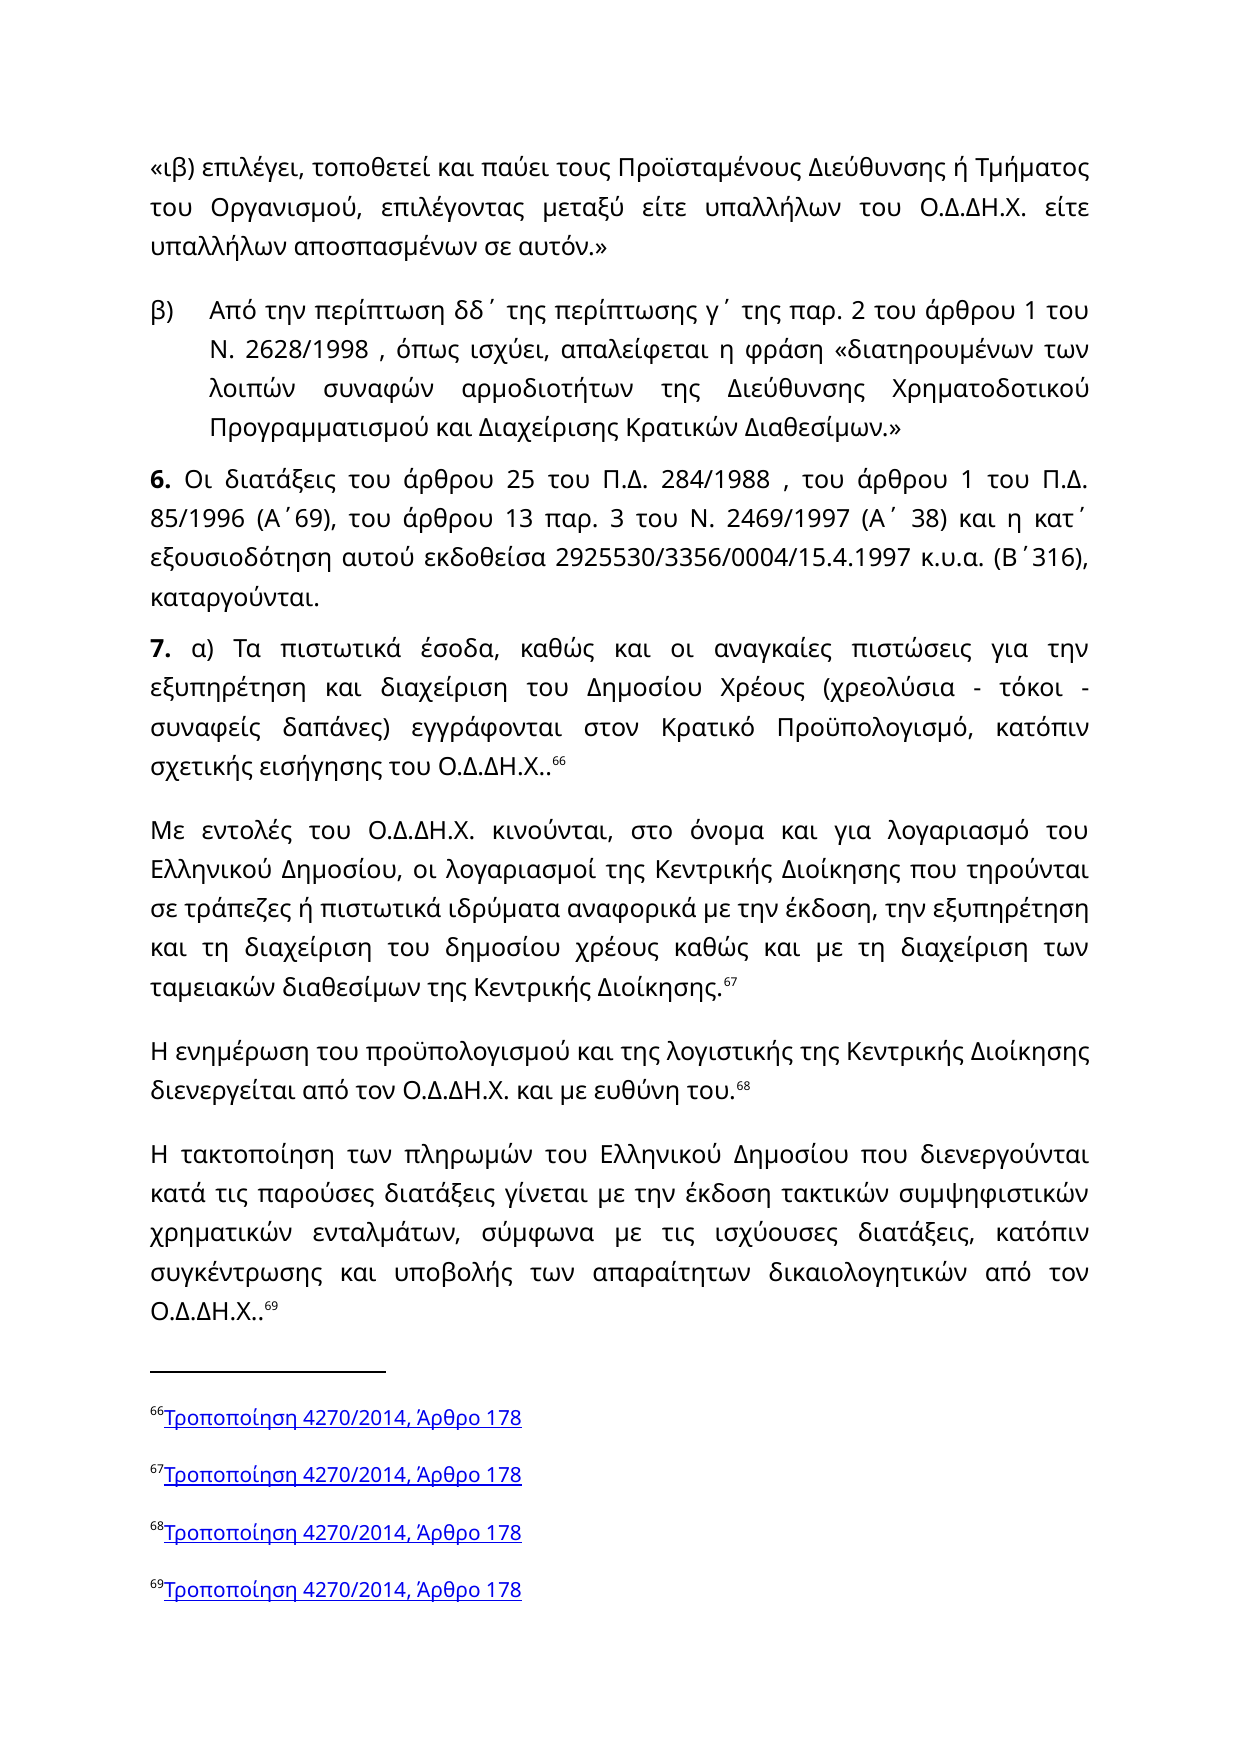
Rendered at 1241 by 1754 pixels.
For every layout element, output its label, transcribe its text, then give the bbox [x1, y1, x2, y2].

text Τροποποίηση 4270/2014, Άρθρο 178 [150, 1403, 1090, 1431]
text «ιβ) επιλέγει, τοποθετεί και παύει τους Προϊσταμένους Διεύθυνσης ή Τμήματος του Οργανισμού, επιλέγοντας μεταξύ είτε υπαλλήλων του Ο.Δ.ΔΗ.Χ. είτε υπαλλήλων αποσπασμένων σε αυτόν.» [150, 150, 1090, 262]
text 6. Οι διατάξεις του άρθρου 25 του Π.Δ. 284/1988 , του άρθρου 1 του Π.Δ. 85/1996 (Α΄69), του άρθρου 13 παρ. 3 του Ν. 2469/1997 (Α΄ 38) και η κατ΄ εξουσιοδότηση αυτού εκδοθείσα 2925530/3356/0004/15.4.1997 κ.υ.α. (Β΄316), καταργούνται. [150, 462, 1090, 613]
text Τροποποίηση 4270/2014, Άρθρο 178 [150, 1460, 1090, 1489]
text Τροποποίηση 4270/2014, Άρθρο 178 [150, 1518, 1090, 1546]
list β) Από την περίπτωση δδ΄ της περίπτωσης γ΄ της παρ. 2 του άρθρου 1 του Ν. 2628/1998 , όπως ισχύει, απαλείφεται η φράση «διατηρουμένων των λοιπών συναφών αρμοδιοτήτων της Διεύθυνσης Χρηματοδοτικού Προγραμματισμού και Διαχείρισης Κρατικών Διαθεσίμων.» [150, 292, 1090, 444]
text Η τακτοποίηση των πληρωμών του Ελληνικού Δημοσίου που διενεργούνται κατά τις παρούσες διατάξεις γίνεται με την έκδοση τακτικών συμψηφιστικών χρηματικών ενταλμάτων, σύμφωνα με τις ισχύουσες διατάξεις, κατόπιν συγκέντρωσης και υποβολής των απαραίτητων δικαιολογητικών από τον Ο.Δ.ΔΗ.Χ.. [150, 1137, 1090, 1327]
text Με εντολές του Ο.Δ.ΔΗ.Χ. κινούνται, στο όνομα και για λογαριασμό του Ελληνικού Δημοσίου, οι λογαριασμοί της Κεντρικής Διοίκησης που τηρούνται σε τράπεζες ή πιστωτικά ιδρύματα αναφορικά με την έκδοση, την εξυπηρέτηση και τη διαχείριση του δημοσίου χρέους καθώς και με τη διαχείριση των ταμειακών διαθεσίμων της Κεντρικής Διοίκησης. [150, 812, 1090, 1003]
text 7. α) Τα πιστωτικά έσοδα, καθώς και οι αναγκαίες πιστώσεις για την εξυπηρέτηση και διαχείριση του Δημοσίου Χρέους (χρεολύσια - τόκοι - συναφείς δαπάνες) εγγράφονται στον Κρατικό Προϋπολογισμό, κατόπιν σχετικής εισήγησης του Ο.Δ.ΔΗ.Χ.. [150, 631, 1090, 782]
text Η ενημέρωση του προϋπολογισμού και της λογιστικής της Κεντρικής Διοίκησης διενεργείται από τον Ο.Δ.ΔΗ.Χ. και με ευθύνη του. [150, 1033, 1090, 1107]
text Τροποποίηση 4270/2014, Άρθρο 178 [150, 1576, 1090, 1604]
